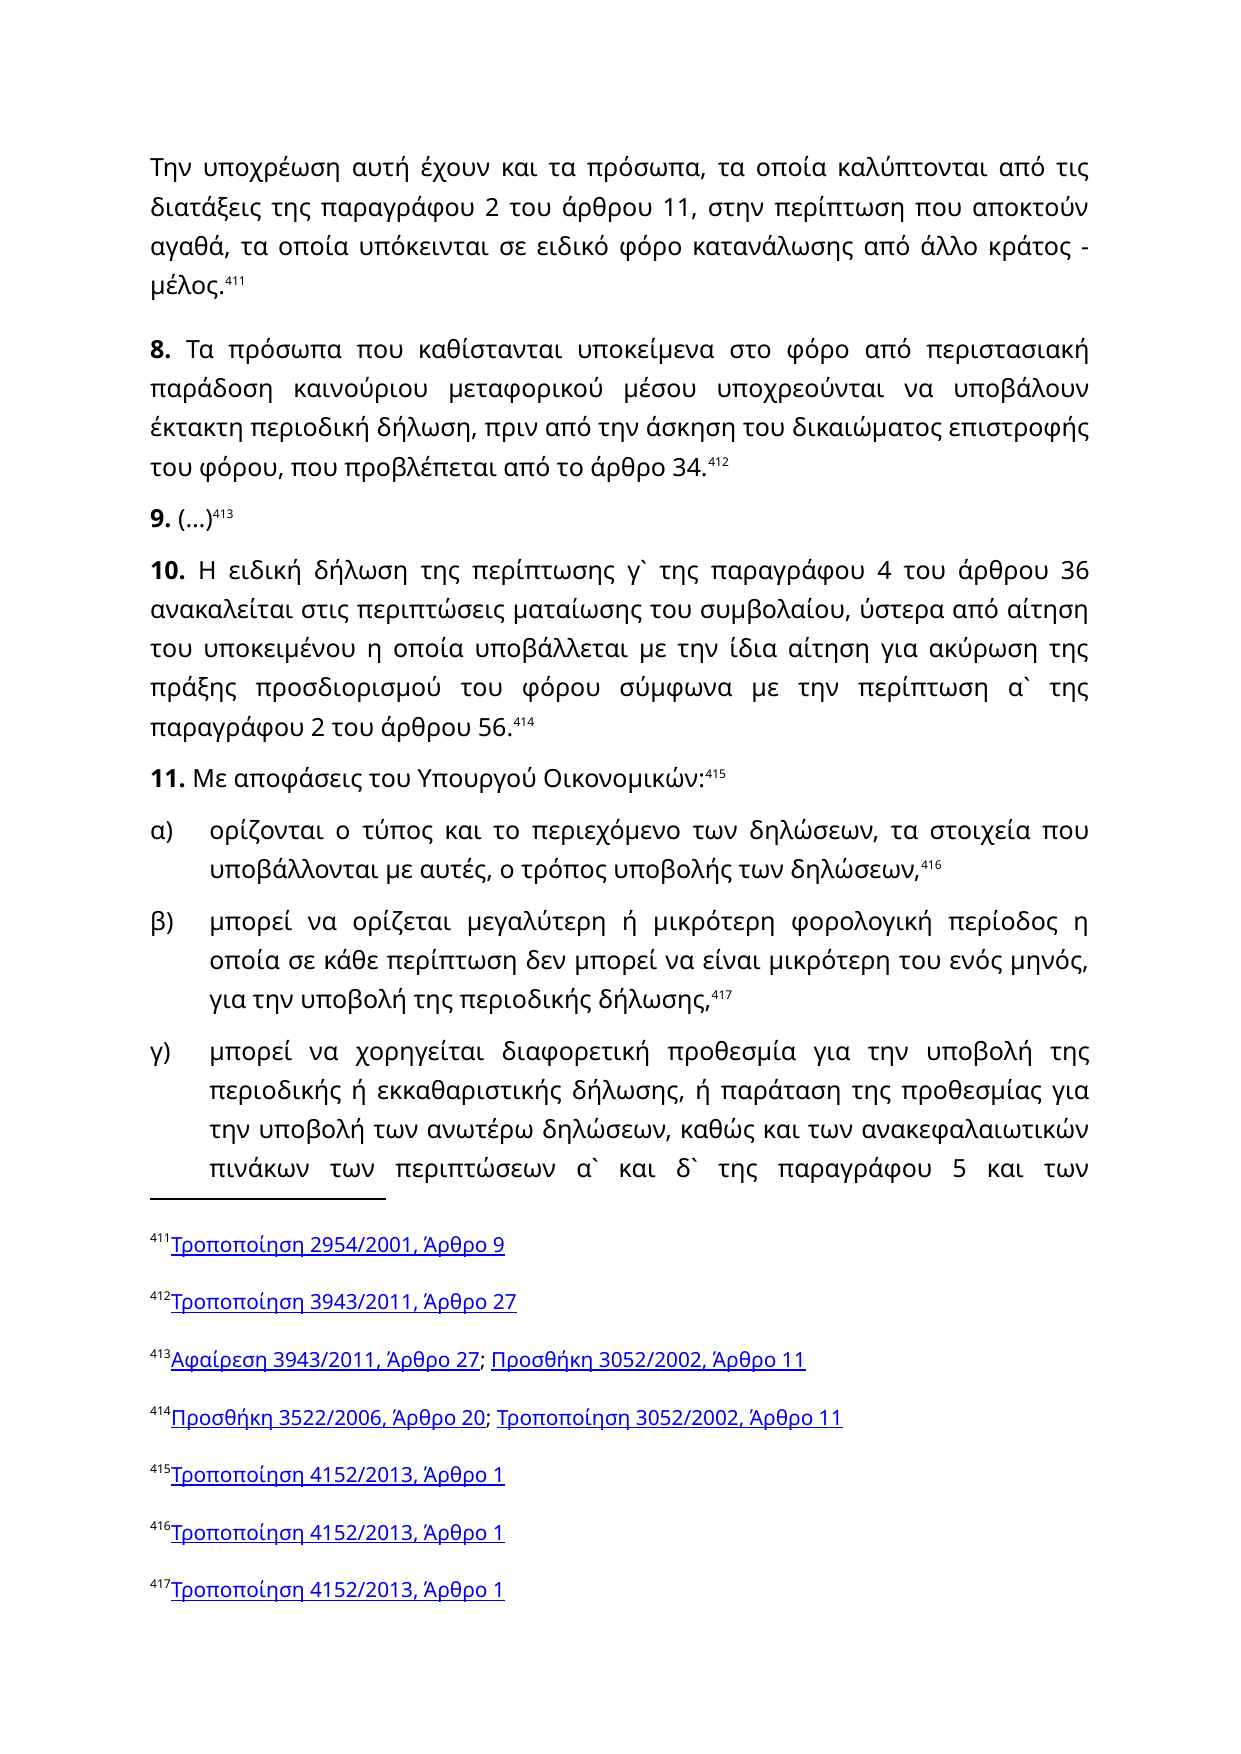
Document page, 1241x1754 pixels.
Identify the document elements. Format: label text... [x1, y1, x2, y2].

text Την υποχρέωση αυτή έχουν και τα πρόσωπα, τα οποία καλύπτονται από τις διατάξεις της παραγράφου 2 του άρθρου 11, στην περίπτωση που αποκτούν αγαθά, τα οποία υπόκεινται σε ειδικό φόρο κατανάλωσης από άλλο κράτος - μέλος. [150, 150, 1090, 302]
text 9. (…) [150, 501, 1090, 535]
text 10. Η ειδική δήλωση της περίπτωσης γ` της παραγράφου 4 του άρθρου 36 ανακαλείται στις περιπτώσεις ματαίωσης του συμβολαίου, ύστερα από αίτηση του υποκειμένου η οποία υποβάλλεται με την ίδια αίτηση για ακύρωση της πράξης προσδιορισμού του φόρου σύμφωνα με την περίπτωση α` της παραγράφου 2 του άρθρου 56. [150, 552, 1090, 743]
text Τροποποίηση 2954/2001, Άρθρο 9 [150, 1230, 1090, 1258]
text Τροποποίηση 4152/2013, Άρθρο 1 [150, 1576, 1090, 1604]
text 8. Τα πρόσωπα που καθίστανται υποκείμενα στο φόρο από περιστασιακή παράδοση καινούριου μεταφορικού μέσου υποχρεούνται να υποβάλουν έκτακτη περιοδική δήλωση, πριν από την άσκηση του δικαιώματος επιστροφής του φόρου, που προβλέπεται από το άρθρο 34. [150, 332, 1090, 483]
text Τροποποίηση 4152/2013, Άρθρο 1 [150, 1460, 1090, 1489]
list α) ορίζονται ο τύπος και το περιεχόμενο των δηλώσεων, τα στοιχεία που υποβάλλονται με αυτές, ο τρόπος υποβολής των δηλώσεων, [150, 812, 1090, 886]
list γ) μπορεί να χορηγείται διαφορετική προθεσμία για την υποβολή της περιοδικής ή εκκαθαριστικής δήλωσης, ή παράταση της προθεσμίας για την υποβολή των ανωτέρω δηλώσεων, καθώς και των ανακεφαλαιωτικών πινάκων των περιπτώσεων α` και δ` της παραγράφου 5 και των [150, 1033, 1090, 1185]
list β) μπορεί να ορίζεται μεγαλύτερη ή μικρότερη φορολογική περίοδος η οποία σε κάθε περίπτωση δεν μπορεί να είναι μικρότερη του ενός μηνός, για την υποβολή της περιοδικής δήλωσης, [150, 903, 1090, 1016]
text Αφαίρεση 3943/2011, Άρθρο 27; Προσθήκη 3052/2002, Άρθρο 11 [150, 1345, 1090, 1373]
text Τροποποίηση 3943/2011, Άρθρο 27 [150, 1287, 1090, 1316]
text Προσθήκη 3522/2006, Άρθρο 20; Τροποποίηση 3052/2002, Άρθρο 11 [150, 1403, 1090, 1431]
text 11. Με αποφάσεις του Υπουργού Οικονομικών: [150, 761, 1090, 795]
text Τροποποίηση 4152/2013, Άρθρο 1 [150, 1518, 1090, 1546]
